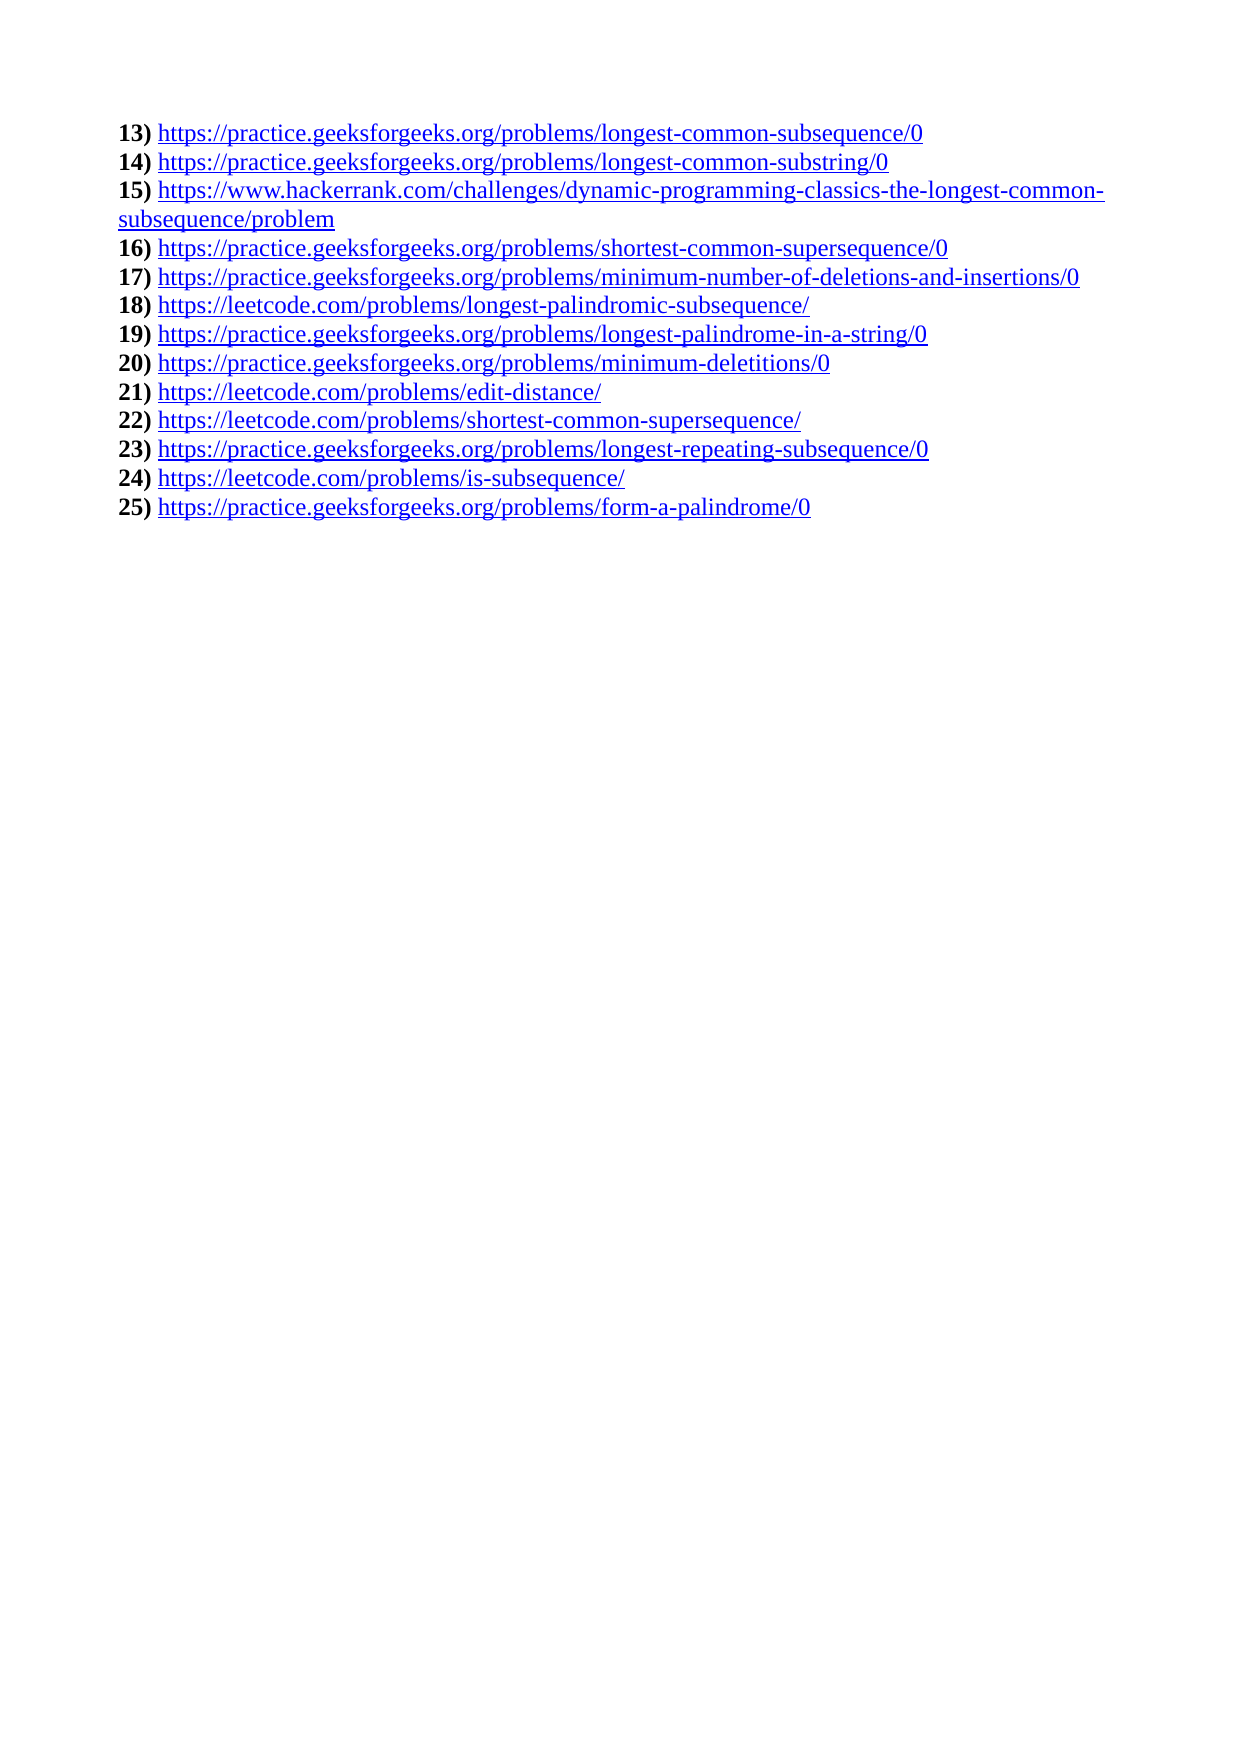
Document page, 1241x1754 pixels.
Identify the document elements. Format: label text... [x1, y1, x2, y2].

text 13) https://practice.geeksforgeeks.org/problems/longest-common-subsequence/0 [118, 118, 1122, 147]
text 18) https://leetcode.com/problems/longest-palindromic-subsequence/ [118, 291, 1122, 319]
text 21) https://leetcode.com/problems/edit-distance/ [118, 377, 1122, 406]
text 25) https://practice.geeksforgeeks.org/problems/form-a-palindrome/0 [118, 492, 1122, 521]
text 22) https://leetcode.com/problems/shortest-common-supersequence/ [118, 406, 1122, 434]
text 20) https://practice.geeksforgeeks.org/problems/minimum-deletitions/0 [118, 348, 1122, 377]
text 24) https://leetcode.com/problems/is-subsequence/ [118, 463, 1122, 492]
text 23) https://practice.geeksforgeeks.org/problems/longest-repeating-subsequence/0 [118, 434, 1122, 463]
text 14) https://practice.geeksforgeeks.org/problems/longest-common-substring/0 [118, 147, 1122, 176]
text 16) https://practice.geeksforgeeks.org/problems/shortest-common-supersequence/0 [118, 233, 1122, 262]
text 15) https://www.hackerrank.com/challenges/dynamic-programming-classics-the-longest-common-subsequence/problem [118, 176, 1122, 233]
text 19) https://practice.geeksforgeeks.org/problems/longest-palindrome-in-a-string/0 [118, 319, 1122, 348]
text 17) https://practice.geeksforgeeks.org/problems/minimum-number-of-deletions-and-insertions/0 [118, 262, 1122, 291]
